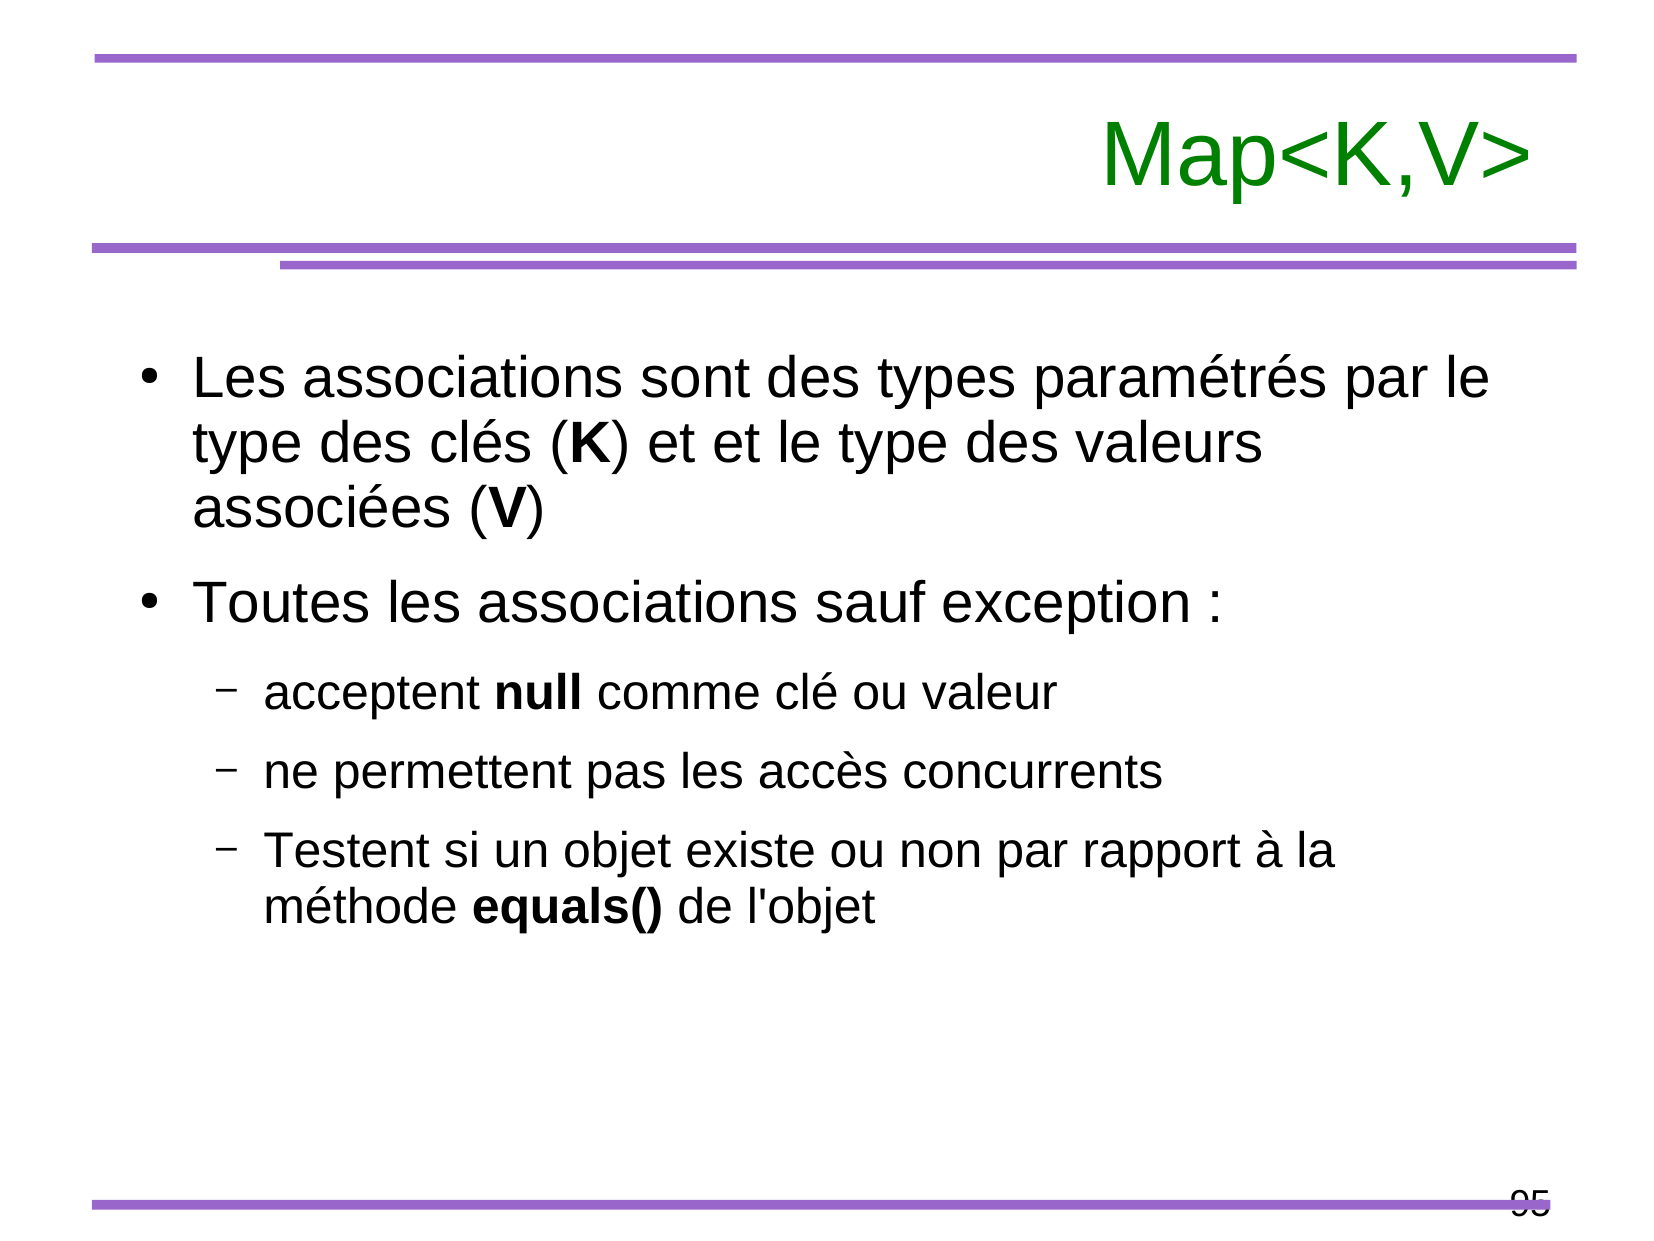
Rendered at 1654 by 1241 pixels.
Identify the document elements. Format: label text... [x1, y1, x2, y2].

title Map<K,V> [121, 49, 1534, 257]
list Les associations sont des types paramétrés par le type des clés (K) et et le type des valeurs associées (V) Toutes les associations sauf exception : acceptent null comme clé ou valeur ne permettent pas les accès concurrents Testent si un objet existe ou non par rapport à la méthode equals() de l'objet [121, 344, 1534, 1127]
